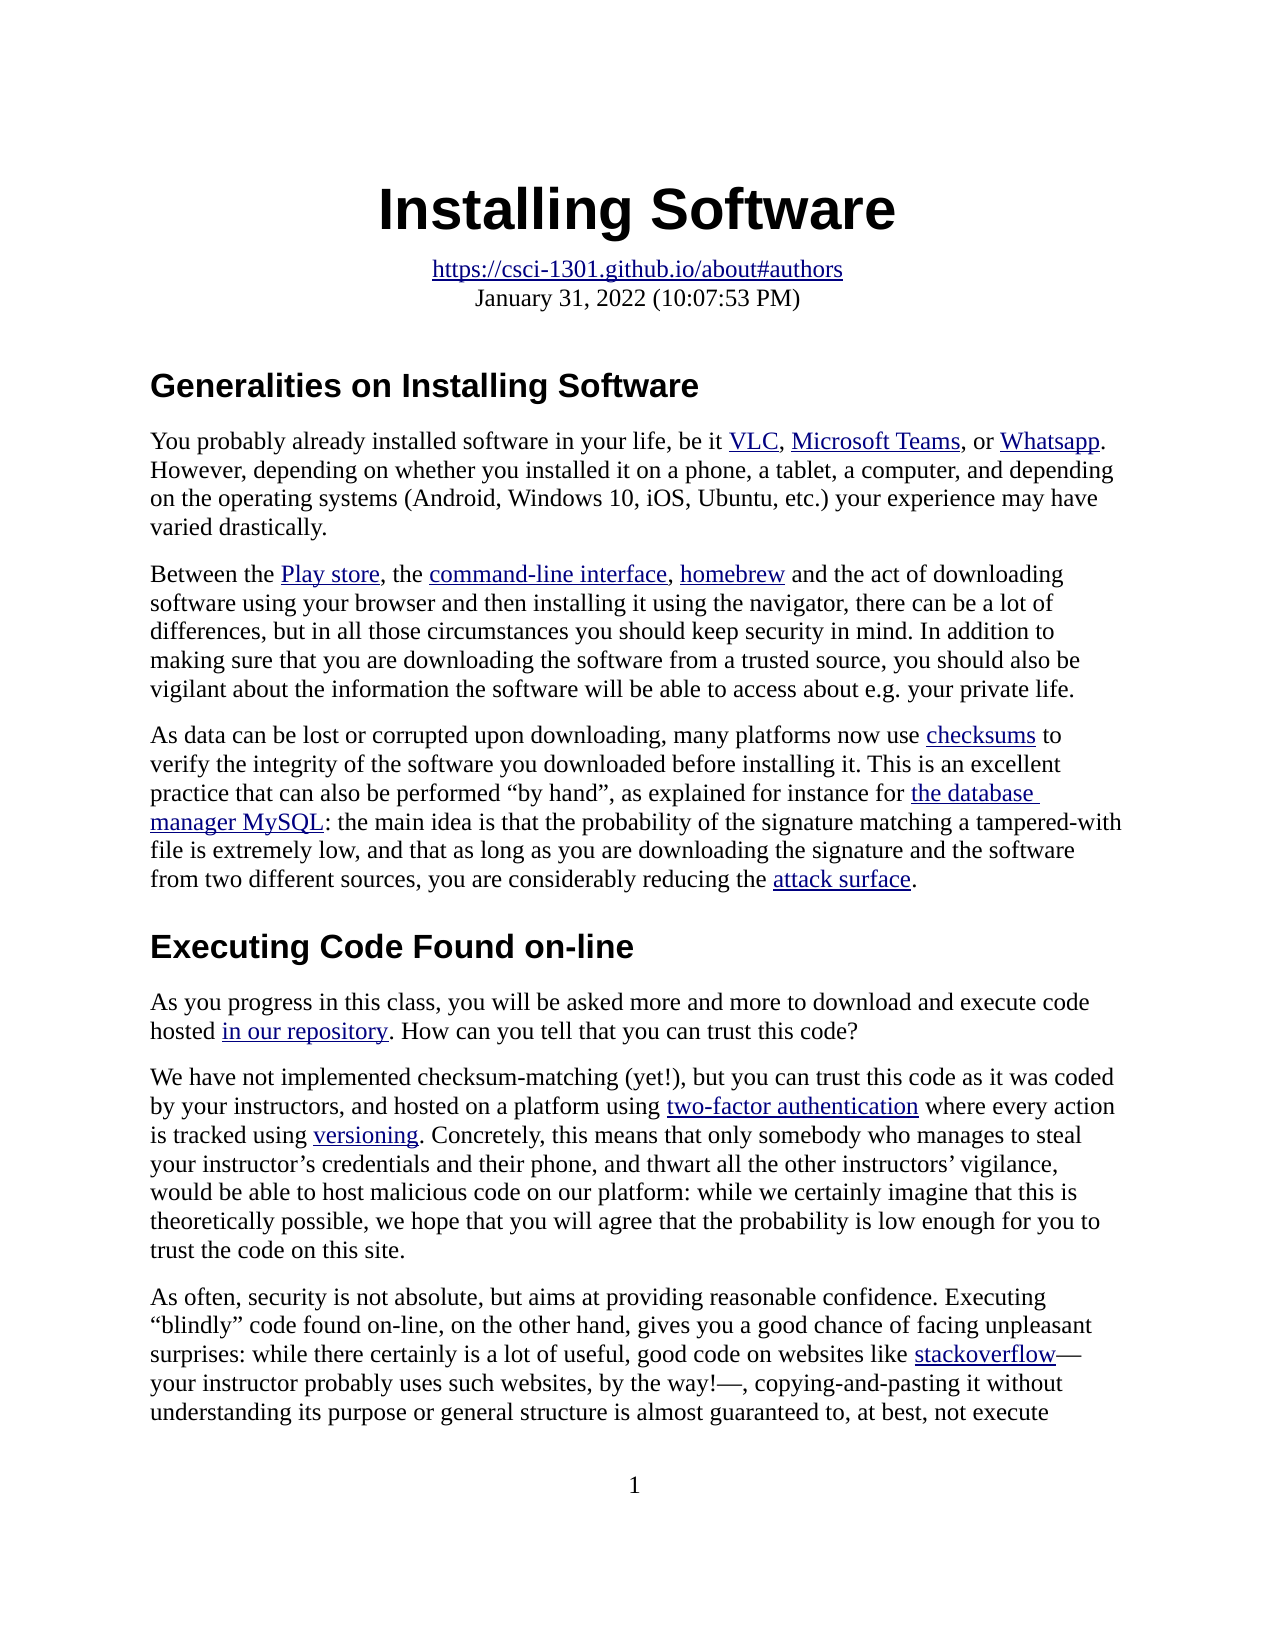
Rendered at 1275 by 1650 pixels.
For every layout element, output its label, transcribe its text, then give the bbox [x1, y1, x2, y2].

text Between the Play store, the command-line interface, homebrew and the act of downloading software using your browser and then installing it using the navigator, there can be a lot of differences, but in all those circumstances you should keep security in mind. In addition to making sure that you are downloading the software from a trusted source, you should also be vigilant about the information the software will be able to access about e.g. your private life. [150, 559, 1125, 703]
title Installing Software [150, 175, 1125, 242]
text As often, security is not absolute, but aims at providing reasonable confidence. Executing “blindly” code found on-line, on the other hand, gives you a good chance of facing unpleasant surprises: while there certainly is a lot of useful, good code on websites like stackoverflow—your instructor probably uses such websites, by the way!—, copying-and-pasting it without understanding its purpose or general structure is almost guaranteed to, at best, not execute [150, 1282, 1125, 1425]
text https://csci-1301.github.io/about#authors [150, 254, 1125, 283]
text As data can be lost or corrupted upon downloading, many platforms now use checksums to verify the integrity of the software you downloaded before installing it. This is an excellent practice that can also be performed “by hand”, as explained for instance for the database manager MySQL: the main idea is that the probability of the signature matching a tampered-with file is extremely low, and that as long as you are downloading the signature and the software from two different sources, you are considerably reducing the attack surface. [150, 721, 1125, 893]
text January 31, 2022 (10:07:53 PM) [150, 283, 1125, 312]
text As you progress in this class, you will be asked more and more to download and execute code hosted in our repository. How can you tell that you can trust this code? [150, 987, 1125, 1044]
subtitle Executing Code Found on-line [150, 927, 1125, 966]
text You probably already installed software in your life, be it VLC, Microsoft Teams, or Whatsapp. However, depending on whether you installed it on a phone, a tablet, a computer, and depending on the operating systems (Android, Windows 10, iOS, Ubuntu, etc.) your experience may have varied drastically. [150, 426, 1125, 541]
text We have not implemented checksum-matching (yet!), but you can trust this code as it was coded by your instructors, and hosted on a platform using two-factor authentication where every action is tracked using versioning. Concretely, this means that only somebody who manages to steal your instructor’s credentials and their phone, and thwart all the other instructors’ vigilance, would be able to host malicious code on our platform: while we certainly imagine that this is theoretically possible, we hope that you will agree that the probability is low enough for you to trust the code on this site. [150, 1062, 1125, 1264]
subtitle Generalities on Installing Software [150, 366, 1125, 404]
